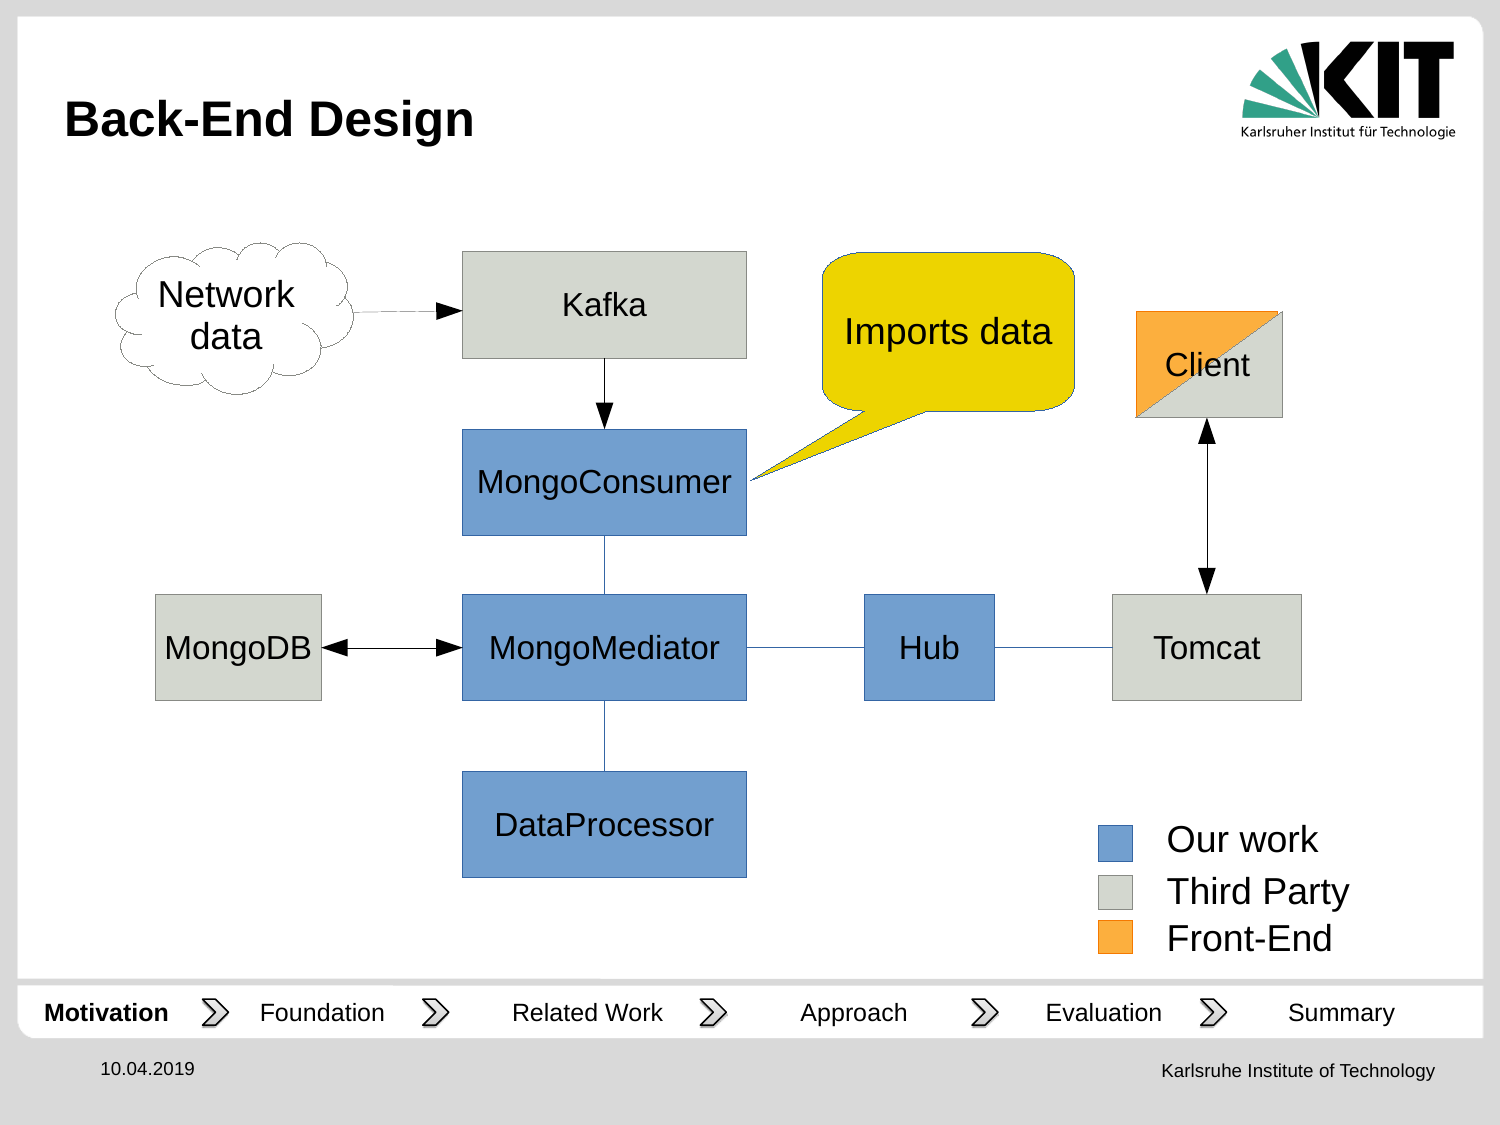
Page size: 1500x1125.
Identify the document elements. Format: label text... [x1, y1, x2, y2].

text_box [971, 999, 998, 1026]
text_box Motivation [29, 989, 187, 1035]
text_box [700, 999, 727, 1026]
title Back-End Design [64, 54, 1198, 147]
text_box [202, 999, 229, 1026]
text_box Hub [864, 594, 995, 701]
text_box [1098, 875, 1133, 910]
text_box Client [1150, 338, 1266, 391]
text_box Foundation [244, 989, 401, 1035]
text_box Front-End [1151, 910, 1349, 967]
text_box [1098, 920, 1133, 954]
text_box MongoDB [155, 594, 322, 701]
text_box Tomcat [1112, 594, 1302, 701]
text_box [422, 999, 449, 1026]
text_box MongoMediator [462, 594, 747, 701]
text_box Our work [1151, 810, 1334, 863]
text_box Summary [1273, 989, 1483, 1035]
text_box [1200, 999, 1227, 1026]
text_box Related Work [497, 989, 679, 1035]
text_box [1135, 311, 1283, 418]
text_box MongoConsumer [462, 429, 747, 536]
text_box DataProcessor [462, 771, 747, 878]
text_box Evaluation [1030, 989, 1178, 1035]
text_box Third Party [1151, 863, 1365, 920]
text_box Kafka [462, 251, 747, 359]
text_box Network data [115, 242, 354, 395]
text_box Imports data [750, 252, 1075, 481]
text_box Approach [785, 989, 923, 1035]
text_box [1098, 825, 1133, 862]
slide_number 10.04.2019 [100, 1057, 272, 1117]
picture [0, 0, 1500, 1125]
